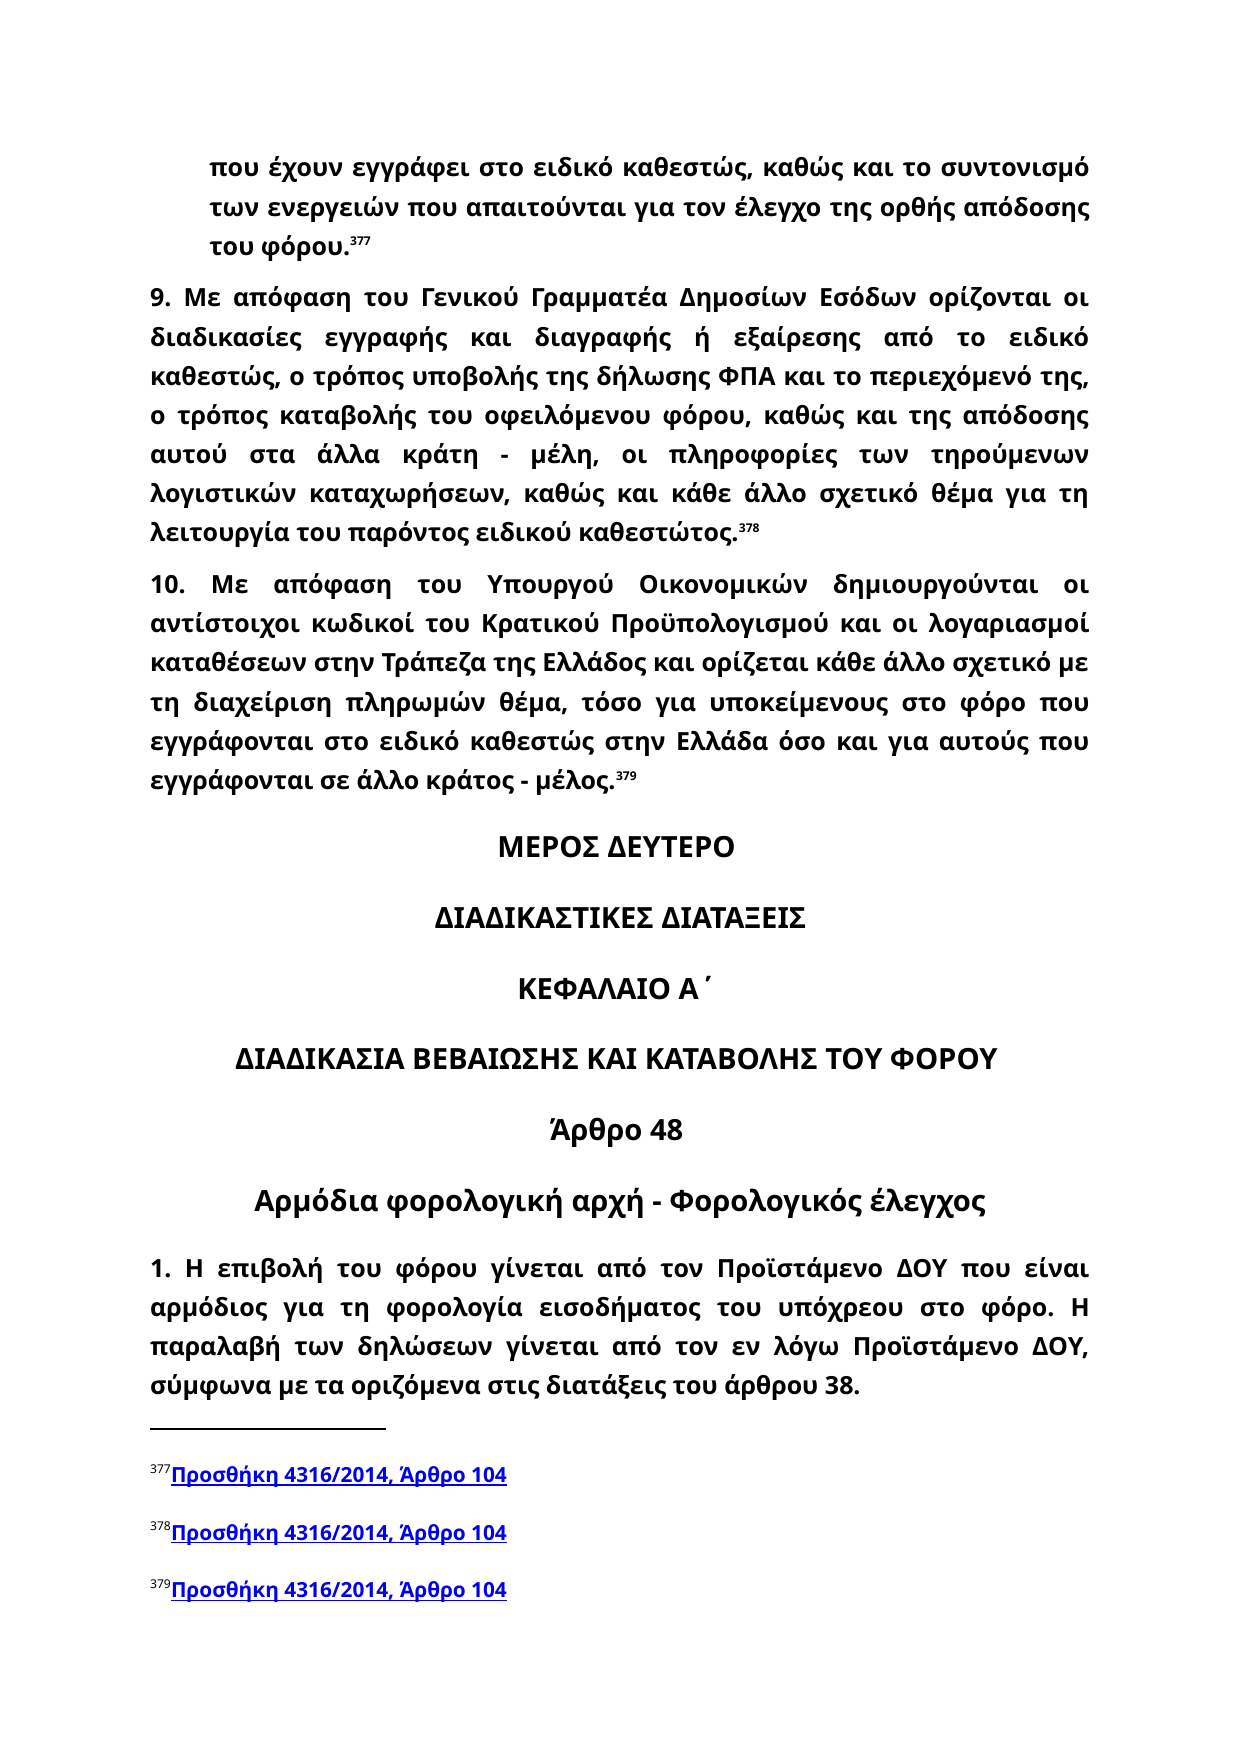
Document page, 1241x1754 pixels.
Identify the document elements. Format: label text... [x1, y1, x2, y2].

text Προσθήκη 4316/2014, Άρθρο 104 [150, 1518, 1090, 1546]
subtitle ΔΙΑΔΙΚΑΣΤΙΚΕΣ ΔΙΑΤΑΞΕΙΣ [150, 897, 1090, 937]
text 1. Η επιβολή του φόρου γίνεται από τον Προϊστάμενο ΔΟΥ που είναι αρμόδιος για τη φορολογία εισοδήματος του υπόχρεου στο φόρο. Η παραλαβή των δηλώσεων γίνεται από τον εν λόγω Προϊστάμενο ΔΟΥ, σύμφωνα με τα οριζόμενα στις διατάξεις του άρθρου 38. [150, 1250, 1090, 1402]
subtitle ΚΕΦΑΛΑΙΟ Α΄ [150, 968, 1090, 1008]
text 10. Με απόφαση του Υπουργού Οικονομικών δημιουργούνται οι αντίστοιχοι κωδικοί του Κρατικού Προϋπολογισμού και οι λογαριασμοί καταθέσεων στην Τράπεζα της Ελλάδος και ορίζεται κάθε άλλο σχετικό με τη διαχείριση πληρωμών θέμα, τόσο για υποκείμενους στο φόρο που εγγράφονται στο ειδικό καθεστώς στην Ελλάδα όσο και για αυτούς που εγγράφονται σε άλλο κράτος - μέλος. [150, 567, 1090, 797]
text Προσθήκη 4316/2014, Άρθρο 104 [150, 1460, 1090, 1489]
text 9. Με απόφαση του Γενικού Γραμματέα Δημοσίων Εσόδων ορίζονται οι διαδικασίες εγγραφής και διαγραφής ή εξαίρεσης από το ειδικό καθεστώς, ο τρόπος υποβολής της δήλωσης ΦΠΑ και το περιεχόμενό της, ο τρόπος καταβολής του οφειλόμενου φόρου, καθώς και της απόδοσης αυτού στα άλλα κράτη - μέλη, οι πληροφορίες των τηρούμενων λογιστικών καταχωρήσεων, καθώς και κάθε άλλο σχετικό θέμα για τη λειτουργία του παρόντος ειδικού καθεστώτος. [150, 280, 1090, 549]
text Προσθήκη 4316/2014, Άρθρο 104 [150, 1576, 1090, 1604]
list που έχουν εγγράφει στο ειδικό καθεστώς, καθώς και το συντονισμό των ενεργειών που απαιτούνται για τον έλεγχο της ορθής απόδοσης του φόρου. [150, 150, 1090, 262]
subtitle ΜΕΡΟΣ ΔΕΥΤΕΡΟ [150, 827, 1090, 866]
subtitle Αρμόδια φορολογική αρχή - Φορολογικός έλεγχος [150, 1180, 1090, 1219]
subtitle Άρθρο 48 [150, 1109, 1090, 1149]
subtitle ΔΙΑΔΙΚΑΣΙΑ ΒΕΒΑΙΩΣΗΣ ΚΑΙ ΚΑΤΑΒΟΛΗΣ ΤΟΥ ΦΟΡΟΥ [150, 1038, 1090, 1078]
